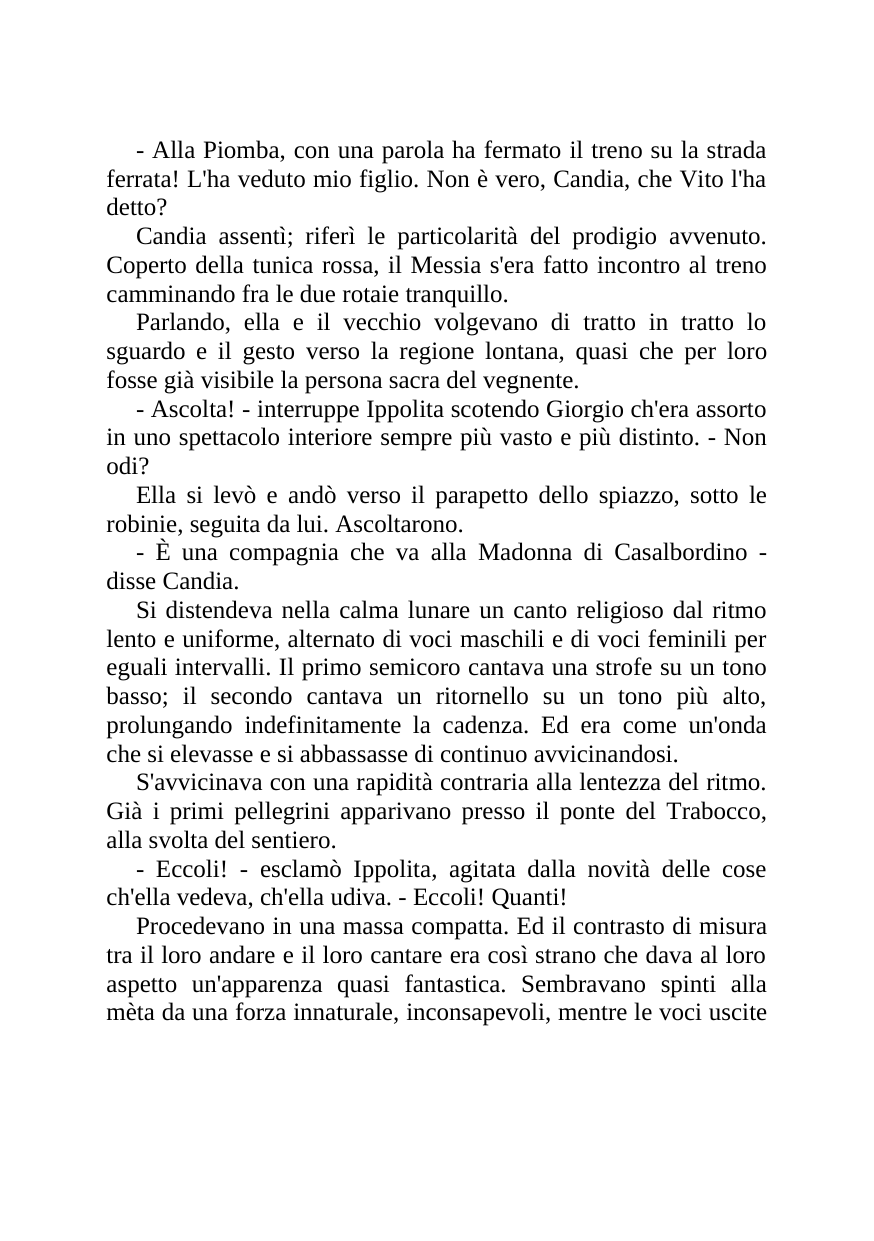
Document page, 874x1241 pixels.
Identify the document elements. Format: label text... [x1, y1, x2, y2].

text S'avvicinava con una rapidità contraria alla lentezza del ritmo. Già i primi pellegrini apparivano presso il ponte del Trabocco, alla svolta del sentiero. [106, 767, 768, 854]
text Procedevano in una massa compatta. Ed il contrasto di misura tra il loro andare e il loro cantare era così strano che dava al loro aspetto un'apparenza quasi fantastica. Sembravano spinti alla mèta da una forza innaturale, inconsapevoli, mentre le voci uscite [106, 911, 768, 1026]
text - È una compagnia che va alla Madonna di Casalbordino - disse Candia. [106, 537, 768, 595]
text - Eccoli! - esclamò Ippolita, agitata dalla novità delle cose ch'ella vedeva, ch'ella udiva. - Eccoli! Quanti! [106, 854, 768, 911]
text Parlando, ella e il vecchio volgevano di tratto in tratto lo sguardo e il gesto verso la regione lontana, quasi che per loro fosse già visibile la persona sacra del vegnente. [106, 307, 768, 394]
text Ella si levò e andò verso il parapetto dello spiazzo, sotto le robinie, seguita da lui. Ascoltarono. [106, 480, 768, 537]
text - Alla Piomba, con una parola ha fermato il treno su la strada ferrata! L'ha veduto mio figlio. Non è vero, Candia, che Vito l'ha detto? [106, 135, 768, 221]
text Si distendeva nella calma lunare un canto religioso dal ritmo lento e uniforme, alternato di voci maschili e di voci feminili per eguali intervalli. Il primo semicoro cantava una strofe su un tono basso; il secondo cantava un ritornello su un tono più alto, prolungando indefinitamente la cadenza. Ed era come un'onda che si elevasse e si abbassasse di continuo avvicinandosi. [106, 595, 768, 767]
text - Ascolta! - interruppe Ippolita scotendo Giorgio ch'era assorto in uno spettacolo interiore sempre più vasto e più distinto. - Non odi? [106, 394, 768, 480]
text Candia assentì; riferì le particolarità del prodigio avvenuto. Coperto della tunica rossa, il Messia s'era fatto incontro al treno camminando fra le due rotaie tranquillo. [106, 221, 768, 307]
